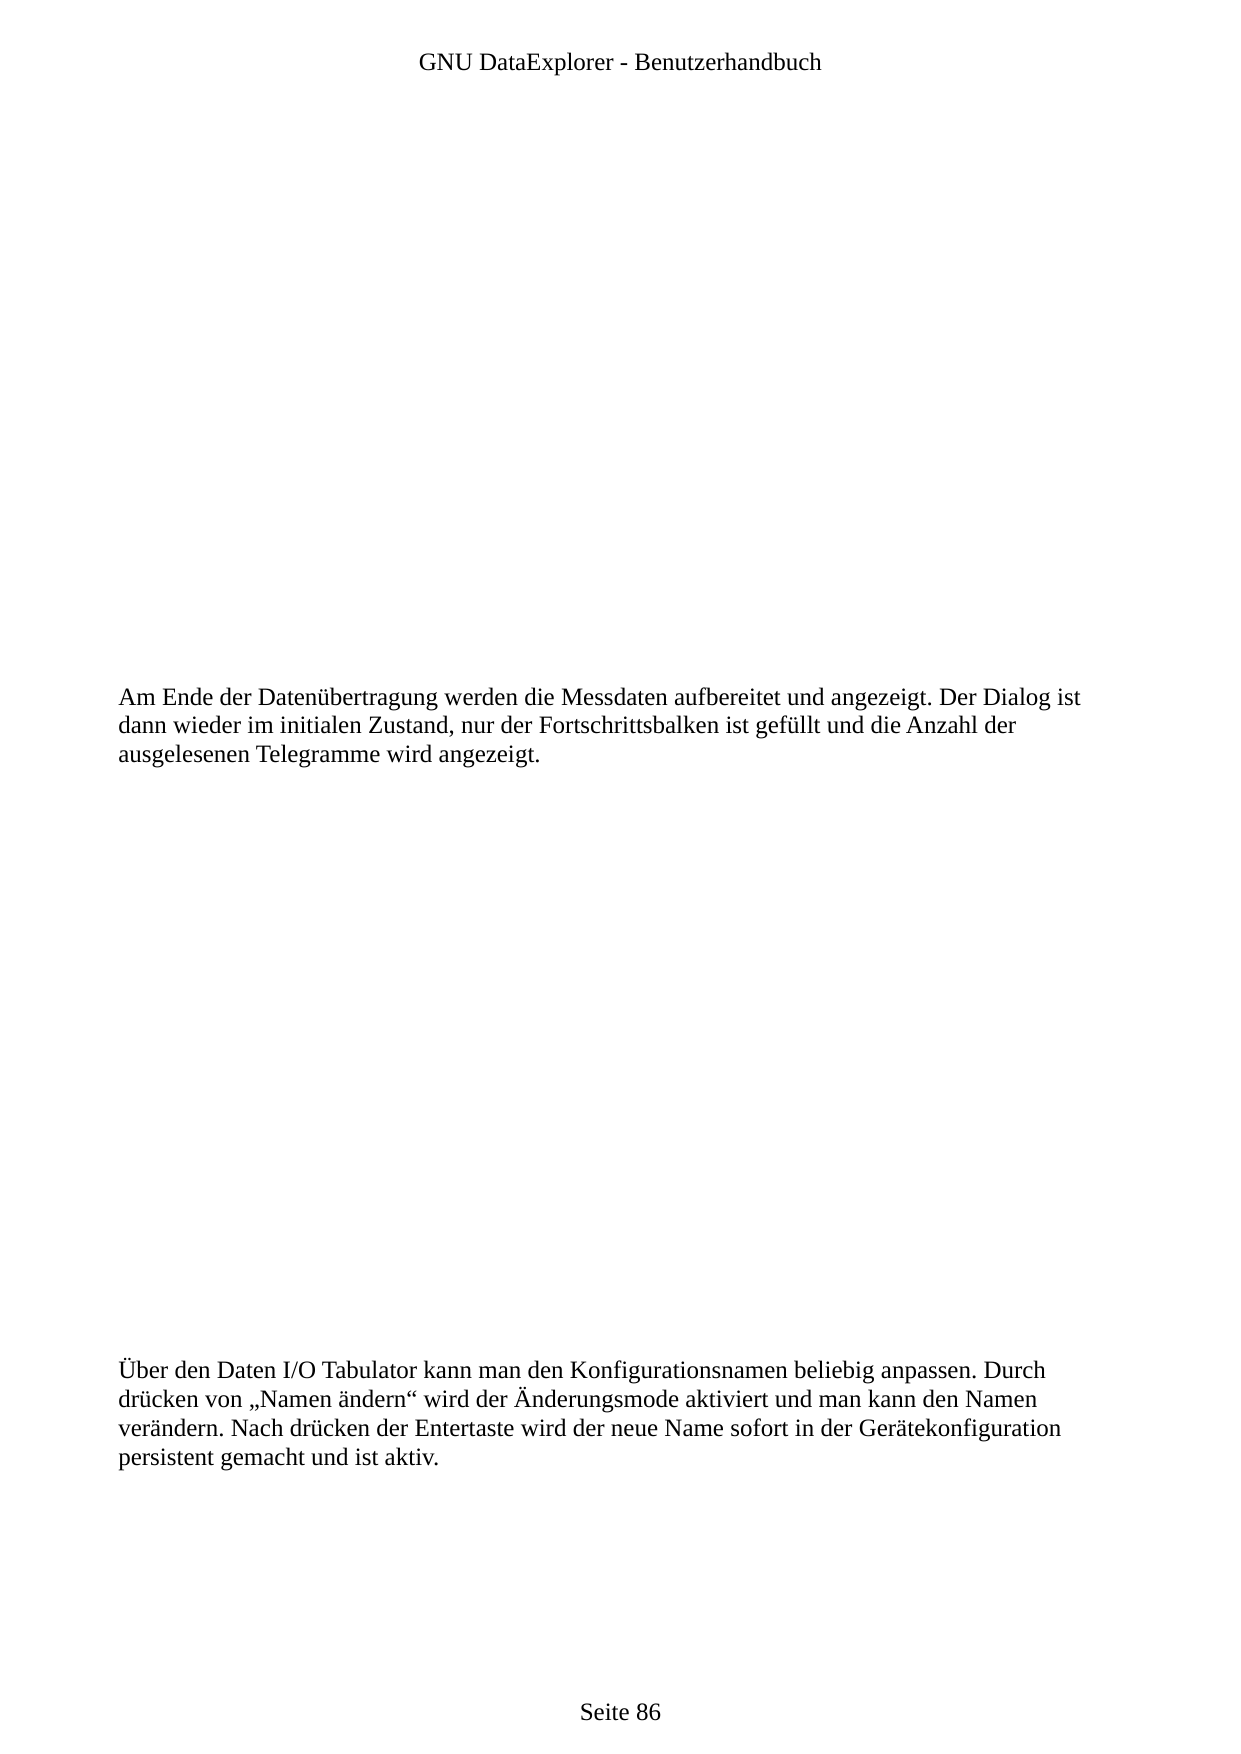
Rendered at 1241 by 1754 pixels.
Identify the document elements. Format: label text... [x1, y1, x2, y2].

text Am Ende der Datenübertragung werden die Messdaten aufbereitet und angezeigt. Der Dialog ist dann wieder im initialen Zustand, nur der Fortschrittsbalken ist gefüllt und die Anzahl der ausgelesenen Telegramme wird angezeigt. [118, 682, 1122, 768]
text Über den Daten I/O Tabulator kann man den Konfigurationsnamen beliebig anpassen. Durch drücken von „Namen ändern“ wird der Änderungsmode aktiviert und man kann den Namen verändern. Nach drücken der Entertaste wird der neue Name sofort in der Gerätekonfiguration persistent gemacht und ist aktiv. [118, 1356, 1122, 1471]
